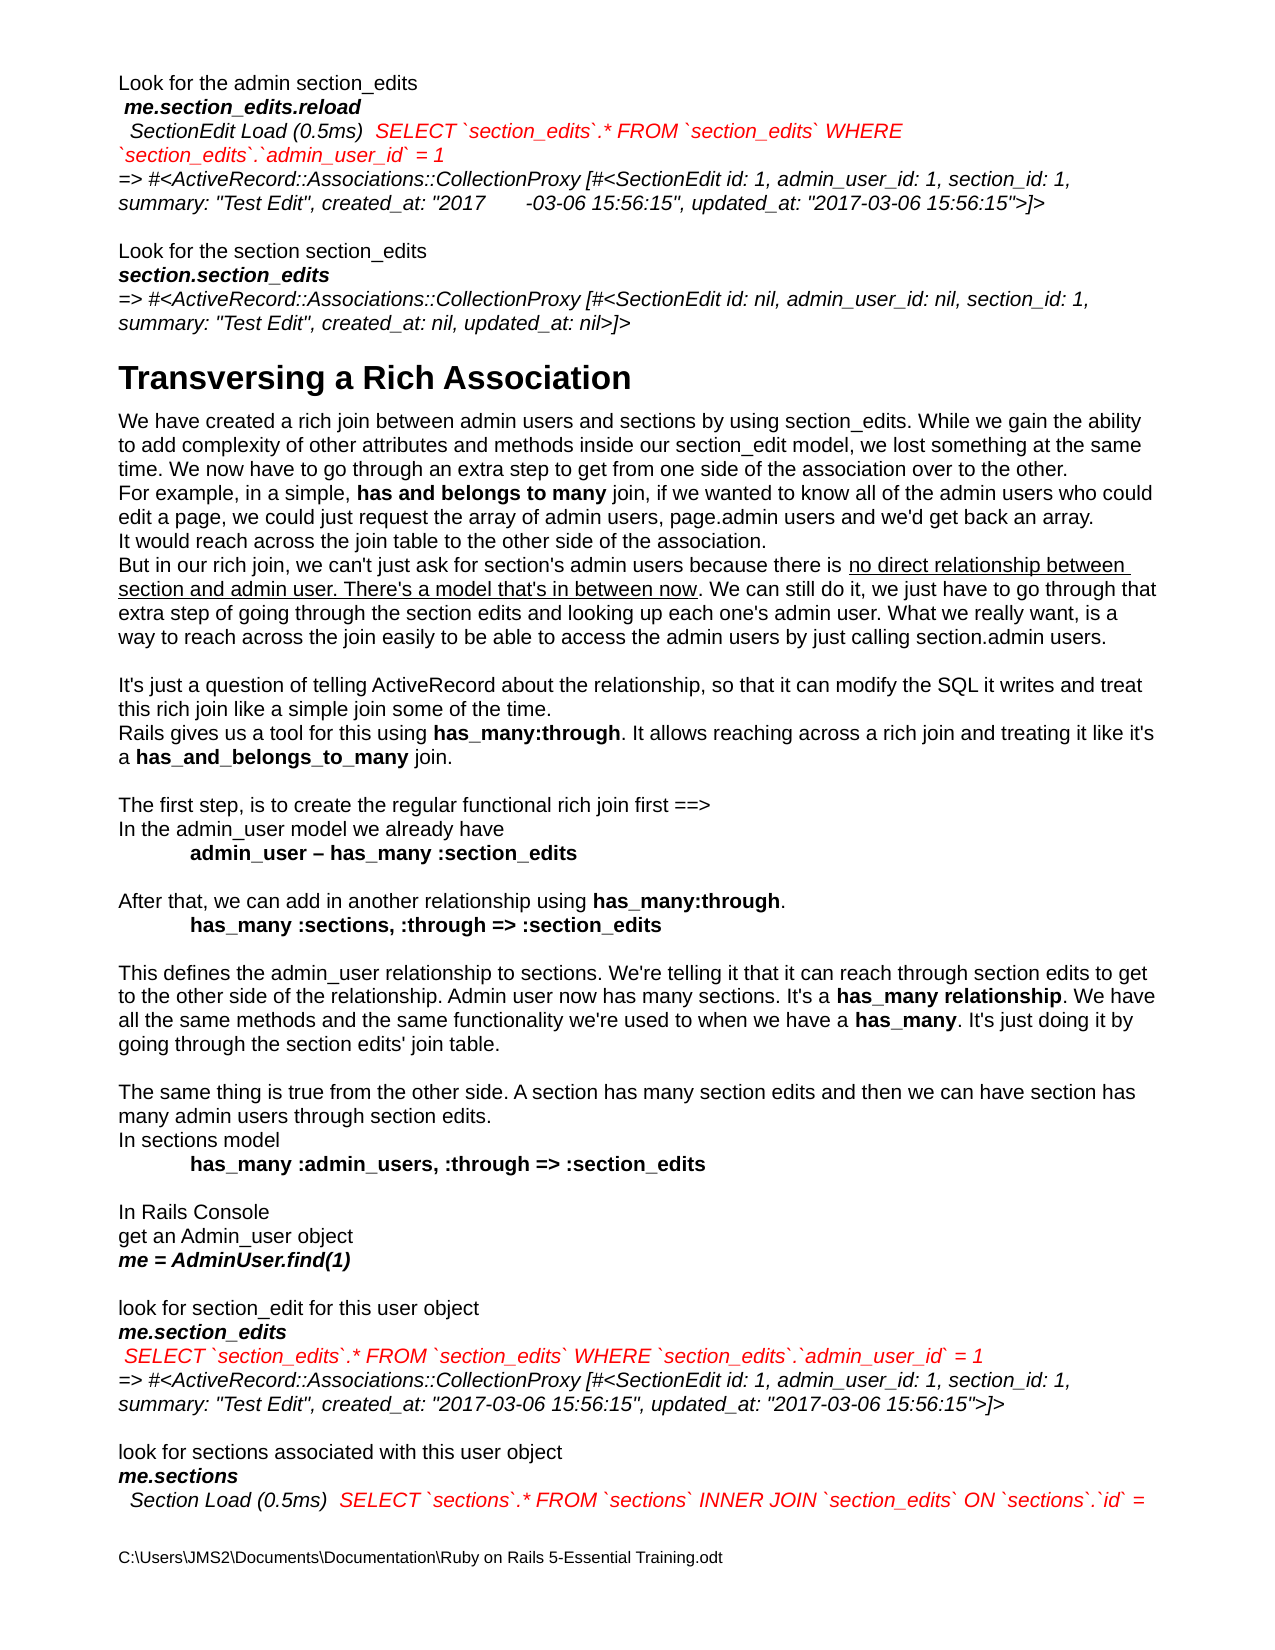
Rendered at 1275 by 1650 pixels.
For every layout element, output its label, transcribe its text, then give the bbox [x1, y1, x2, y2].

text SectionEdit Load (0.5ms) SELECT `section_edits`.* FROM `section_edits` WHERE `section_edits`.`admin_user_id` = 1 [118, 119, 1157, 167]
text After that, we can add in another relationship using has_many:through. [118, 888, 1157, 912]
text me.section_edits [118, 1320, 1157, 1344]
text It would reach across the join table to the other side of the association. [118, 529, 1157, 553]
text => #<ActiveRecord::Associations::CollectionProxy [#<SectionEdit id: nil, admin_user_id: nil, section_id: 1, summary: "Test Edit", created_at: nil, updated_at: nil>]> [118, 286, 1157, 334]
text look for sections associated with this user object [118, 1439, 1157, 1463]
text get an Admin_user object [118, 1224, 1157, 1248]
text section.section_edits [118, 262, 1157, 286]
text But in our rich join, we can't just ask for section's admin users because there is no direct relationship between section and admin user. There's a model that's in between now. We can still do it, we just have to go through that extra step of going through the section edits and looking up each one's admin user. What we really want, is a way to reach across the join easily to be able to access the admin users by just calling section.admin users. [118, 553, 1157, 649]
text Look for the section section_edits [118, 238, 1157, 262]
text The same thing is true from the other side. A section has many section edits and then we can have section has many admin users through section edits. [118, 1080, 1157, 1128]
text Rails gives us a tool for this using has_many:through. It allows reaching across a rich join and treating it like it's a has_and_belongs_to_many join. [118, 721, 1157, 769]
text admin_user – has_many :section_edits [118, 841, 1157, 864]
text In sections model [118, 1128, 1157, 1152]
text In the admin_user model we already have [118, 817, 1157, 841]
text Look for the admin section_edits [118, 71, 1157, 95]
text In Rails Console [118, 1200, 1157, 1224]
text The first step, is to create the regular functional rich join first ==> [118, 793, 1157, 817]
text => #<ActiveRecord::Associations::CollectionProxy [#<SectionEdit id: 1, admin_user_id: 1, section_id: 1, summary: "Test Edit", created_at: "2017 -03-06 15:56:15", updated_at: "2017-03-06 15:56:15">]> [118, 167, 1157, 214]
subtitle Transversing a Rich Association [118, 358, 1157, 397]
text We have created a rich join between admin users and sections by using section_edits. While we gain the ability to add complexity of other attributes and methods inside our section_edit model, we lost something at the same time. We now have to go through an extra step to get from one side of the association over to the other. [118, 409, 1157, 481]
text This defines the admin_user relationship to sections. We're telling it that it can reach through section edits to get to the other side of the relationship. Admin user now has many sections. It's a has_many relationship. We have all the same methods and the same functionality we're used to when we have a has_many. It's just doing it by going through the section edits' join table. [118, 960, 1157, 1056]
text SELECT `section_edits`.* FROM `section_edits` WHERE `section_edits`.`admin_user_id` = 1 [118, 1344, 1157, 1368]
text has_many :admin_users, :through => :section_edits [118, 1152, 1157, 1176]
text me = AdminUser.find(1) [118, 1248, 1157, 1272]
text For example, in a simple, has and belongs to many join, if we wanted to know all of the admin users who could edit a page, we could just request the array of admin users, page.admin users and we'd get back an array. [118, 481, 1157, 529]
text me.section_edits.reload [118, 95, 1157, 119]
text Section Load (0.5ms) SELECT `sections`.* FROM `sections` INNER JOIN `section_edits` ON `sections`.`id` = [118, 1487, 1157, 1511]
text me.sections [118, 1463, 1157, 1487]
text look for section_edit for this user object [118, 1296, 1157, 1320]
text It's just a question of telling ActiveRecord about the relationship, so that it can modify the SQL it writes and treat this rich join like a simple join some of the time. [118, 673, 1157, 721]
text => #<ActiveRecord::Associations::CollectionProxy [#<SectionEdit id: 1, admin_user_id: 1, section_id: 1, summary: "Test Edit", created_at: "2017-03-06 15:56:15", updated_at: "2017-03-06 15:56:15">]> [118, 1368, 1157, 1416]
text has_many :sections, :through => :section_edits [118, 912, 1157, 936]
